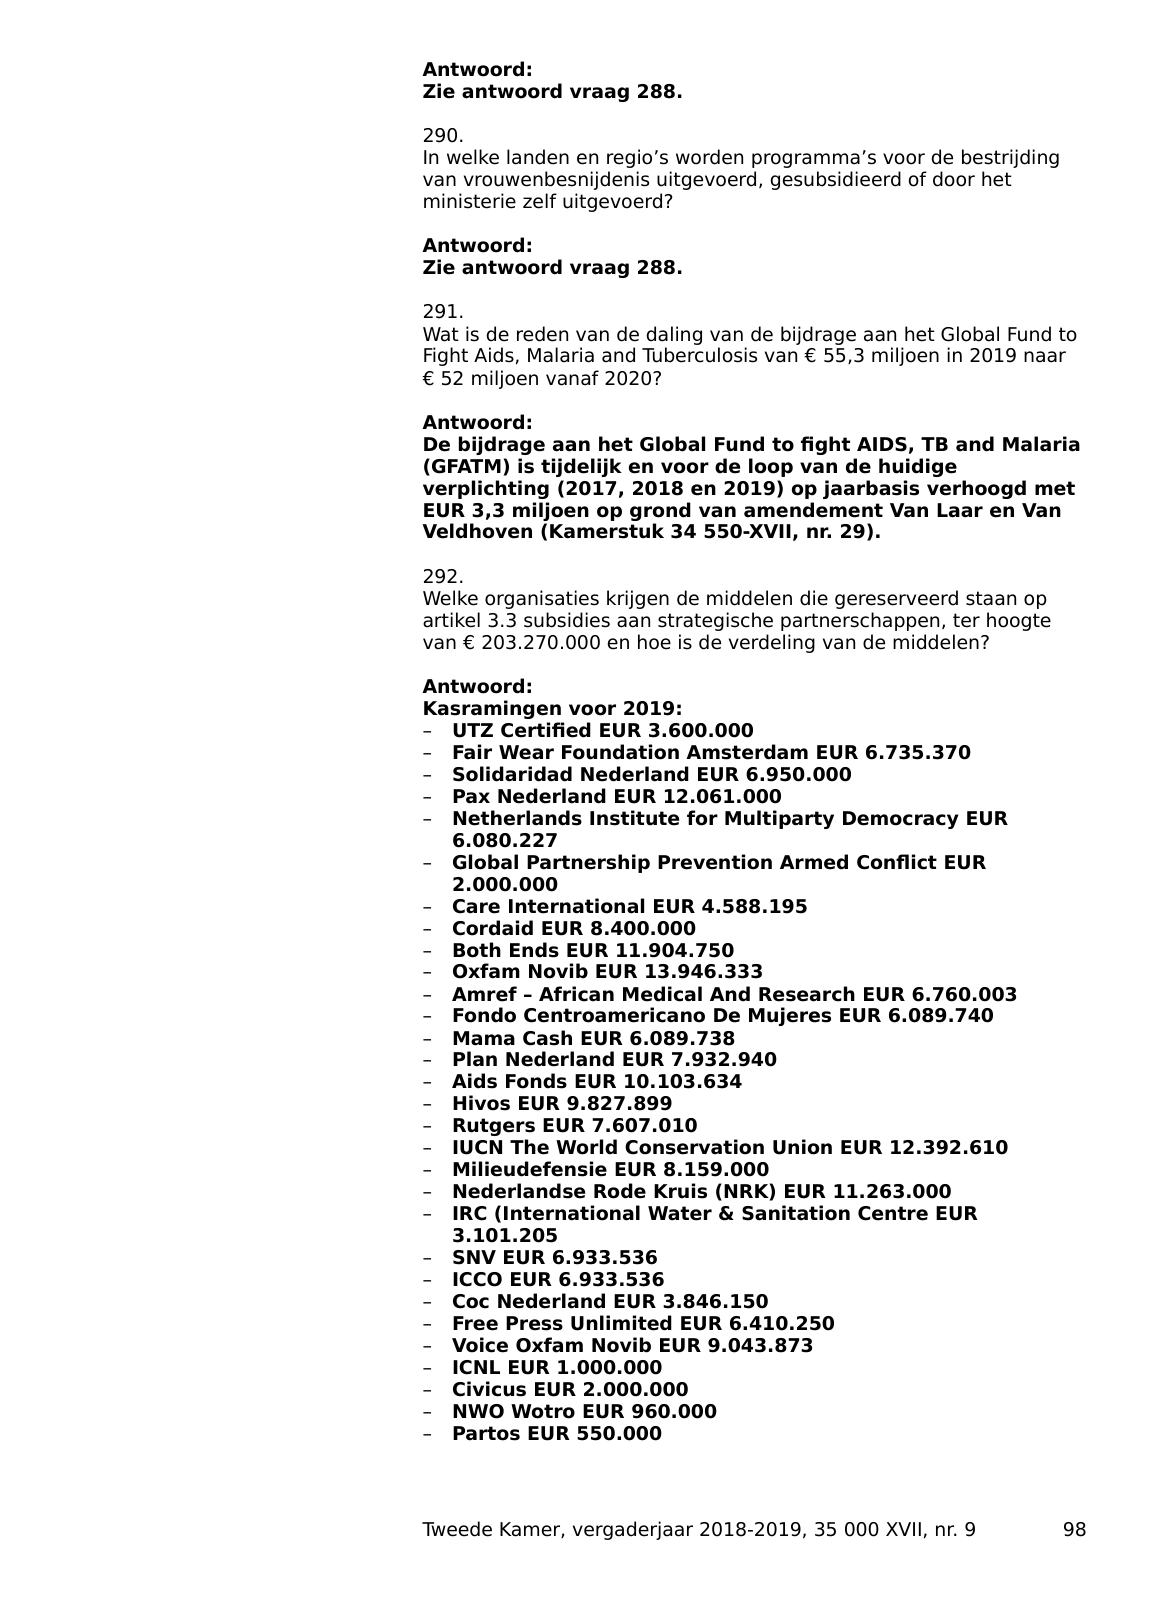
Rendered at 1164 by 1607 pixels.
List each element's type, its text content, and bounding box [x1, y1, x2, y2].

text – ICNL EUR 1.000.000 [422, 1357, 1087, 1379]
text – Civicus EUR 2.000.000 [422, 1379, 1087, 1401]
text 290. [422, 125, 1087, 147]
text Welke organisaties krijgen de middelen die gereserveerd staan op artikel 3.3 subsidies aan strategische partnerschappen, ter hoogte van € 203.270.000 en hoe is de verdeling van de middelen? [422, 588, 1087, 653]
text 291. [422, 301, 1087, 323]
text – Nederlandse Rode Kruis (NRK) EUR 11.263.000 [422, 1181, 1087, 1203]
text Antwoord: [422, 412, 1087, 433]
text – Netherlands Institute for Multiparty Democracy EUR 6.080.227 [422, 808, 1087, 852]
text – ICCO EUR 6.933.536 [422, 1269, 1087, 1291]
text – Coc Nederland EUR 3.846.150 [422, 1291, 1087, 1313]
text – Partos EUR 550.000 [422, 1423, 1087, 1445]
text Wat is de reden van de daling van de bijdrage aan het Global Fund to Fight Aids, Malaria and Tuberculosis van € 55,3 miljoen in 2019 naar € 52 miljoen vanaf 2020? [422, 323, 1087, 389]
text – Rutgers EUR 7.607.010 [422, 1115, 1087, 1137]
text – Care International EUR 4.588.195 [422, 896, 1087, 917]
text – Free Press Unlimited EUR 6.410.250 [422, 1313, 1087, 1335]
text – Milieudefensie EUR 8.159.000 [422, 1159, 1087, 1181]
text – NWO Wotro EUR 960.000 [422, 1401, 1087, 1423]
text – Pax Nederland EUR 12.061.000 [422, 786, 1087, 808]
text – UTZ Certified EUR 3.600.000 [422, 720, 1087, 742]
text In welke landen en regio’s worden programma’s voor de bestrijding van vrouwenbesnijdenis uitgevoerd, gesubsidieerd of door het ministerie zelf uitgevoerd? [422, 147, 1087, 213]
text Antwoord: [422, 676, 1087, 698]
text De bijdrage aan het Global Fund to fight AIDS, TB and Malaria (GFATM) is tijdelijk en voor de loop van de huidige verplichting (2017, 2018 en 2019) op jaarbasis verhoogd met EUR 3,3 miljoen op grond van amendement Van Laar en Van Veldhoven (Kamerstuk 34 550-XVII, nr. 29). [422, 433, 1087, 543]
text – Global Partnership Prevention Armed Conflict EUR 2.000.000 [422, 852, 1087, 896]
text – IRC (International Water & Sanitation Centre EUR 3.101.205 [422, 1203, 1087, 1247]
text Antwoord: [422, 235, 1087, 257]
text Zie antwoord vraag 288. [422, 81, 1087, 103]
text – Plan Nederland EUR 7.932.940 [422, 1049, 1087, 1071]
text Kasramingen voor 2019: [422, 698, 1087, 720]
text – Hivos EUR 9.827.899 [422, 1093, 1087, 1115]
text – IUCN The World Conservation Union EUR 12.392.610 [422, 1137, 1087, 1159]
text Zie antwoord vraag 288. [422, 257, 1087, 279]
text – Cordaid EUR 8.400.000 [422, 917, 1087, 939]
text – Both Ends EUR 11.904.750 [422, 939, 1087, 961]
text – Solidaridad Nederland EUR 6.950.000 [422, 764, 1087, 786]
text – Oxfam Novib EUR 13.946.333 [422, 961, 1087, 983]
text – Amref – African Medical And Research EUR 6.760.003 [422, 983, 1087, 1005]
text – Aids Fonds EUR 10.103.634 [422, 1071, 1087, 1093]
text – SNV EUR 6.933.536 [422, 1247, 1087, 1269]
text – Fair Wear Foundation Amsterdam EUR 6.735.370 [422, 742, 1087, 764]
text – Voice Oxfam Novib EUR 9.043.873 [422, 1335, 1087, 1357]
text 292. [422, 566, 1087, 588]
text – Mama Cash EUR 6.089.738 [422, 1027, 1087, 1049]
text Antwoord: [422, 59, 1087, 81]
text – Fondo Centroamericano De Mujeres EUR 6.089.740 [422, 1005, 1087, 1027]
